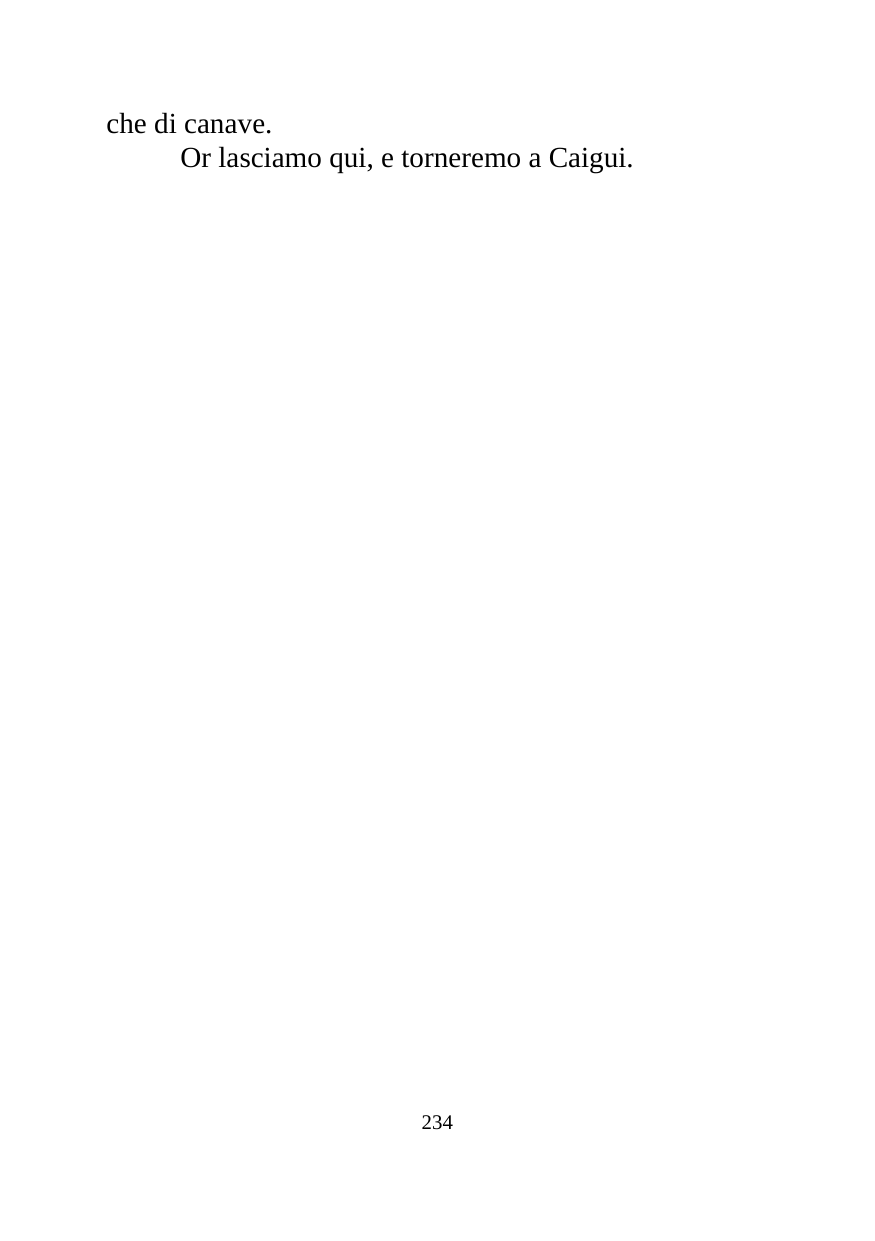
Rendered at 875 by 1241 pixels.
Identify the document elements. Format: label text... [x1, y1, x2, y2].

text che di canave. [106, 106, 768, 140]
text Or lasciamo qui, e torneremo a Caigui. [106, 140, 768, 173]
